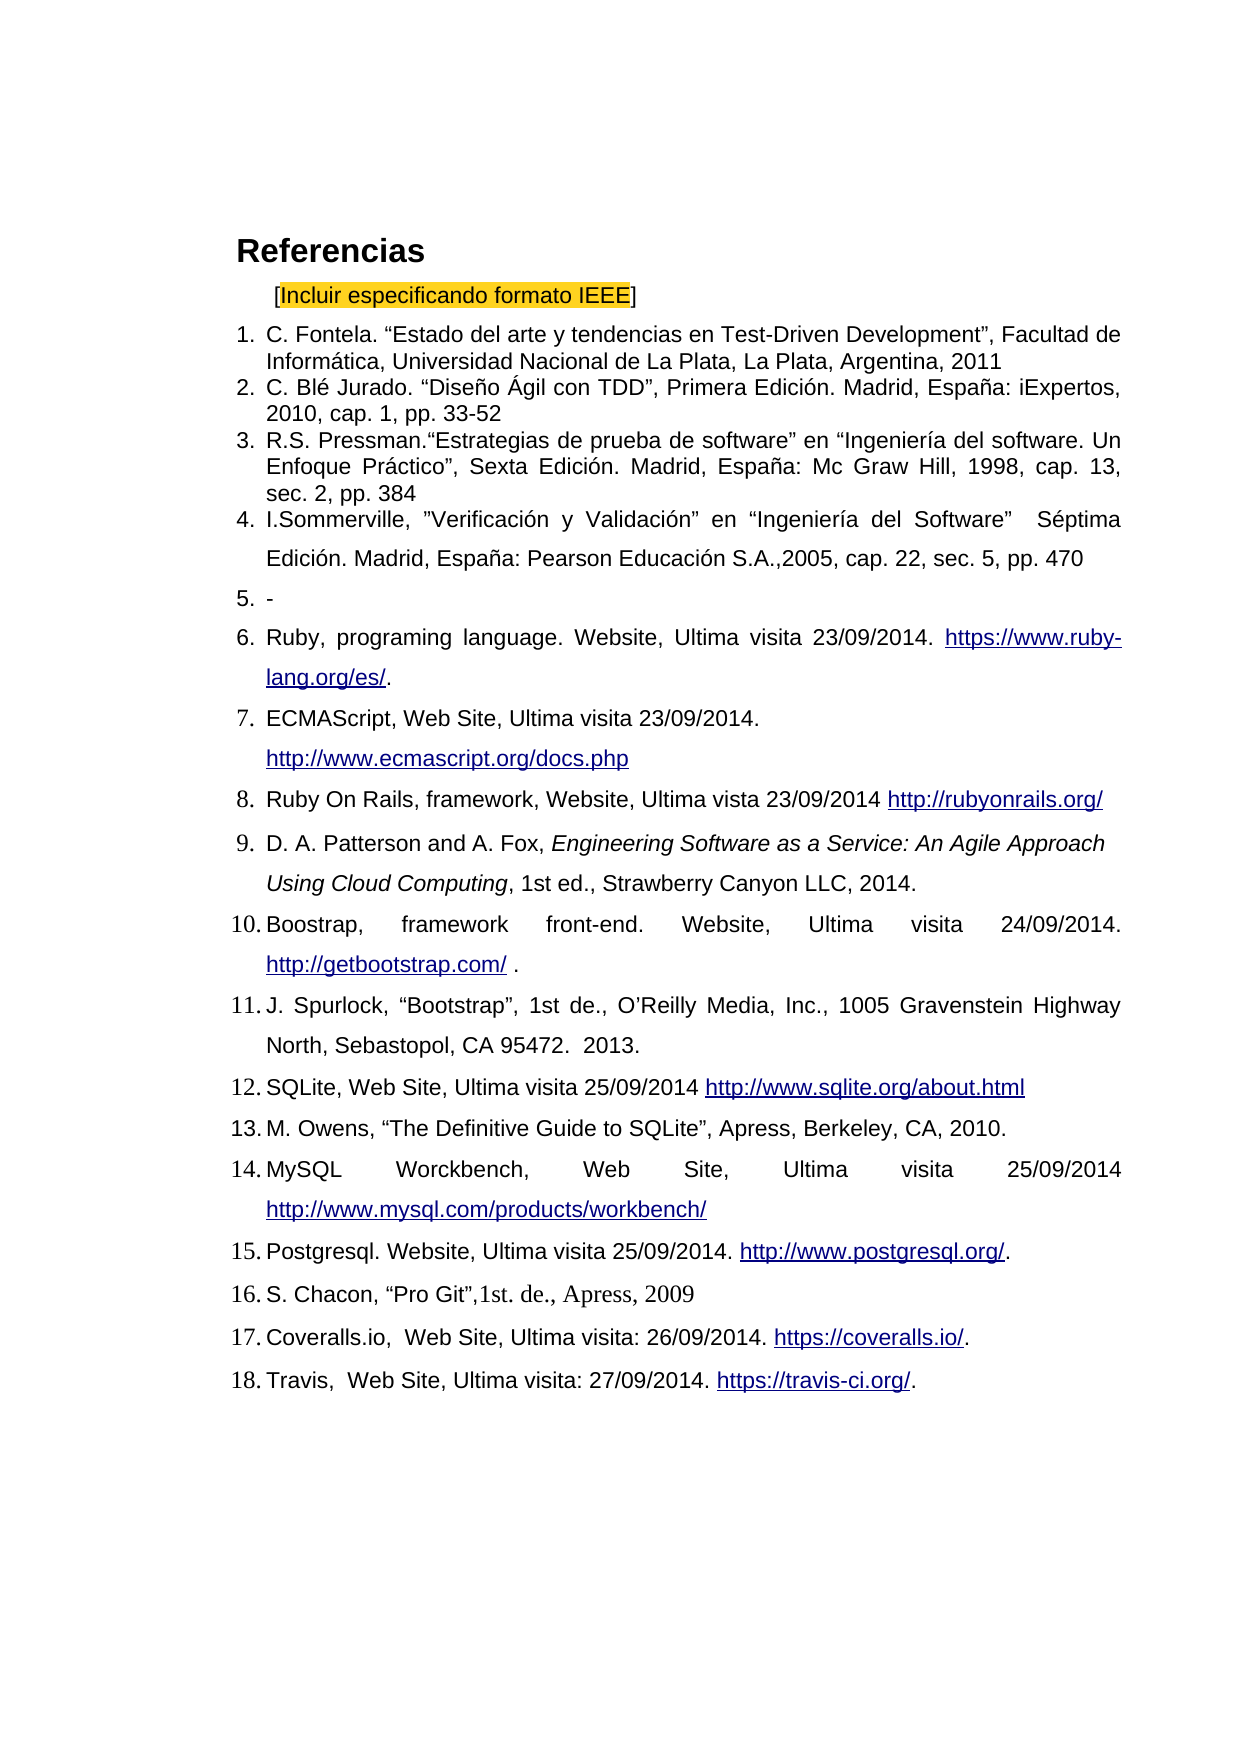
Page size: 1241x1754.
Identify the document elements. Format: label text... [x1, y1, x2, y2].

list M. Owens, “The Definitive Guide to SQLite”, Apress, Berkeley, CA, 2010. [230, 1115, 1122, 1141]
list C. Fontela. “Estado del arte y tendencias en Test-Driven Development”, Facultad de Informática, Universidad Nacional de La Plata, La Plata, Argentina, 2011 [236, 321, 1122, 374]
subtitle Referencias [236, 231, 1122, 269]
list SQLite, Web Site, Ultima visita 25/09/2014 http://www.sqlite.org/about.html [230, 1072, 1122, 1101]
list R.S. Pressman.“Estrategias de prueba de software” en “Ingeniería del software. Un Enfoque Práctico”, Sexta Edición. Madrid, España: Mc Graw Hill, 1998, cap. 13, sec. 2, pp. 384 [236, 427, 1122, 506]
list S. Chacon, “Pro Git”,1st. de., Apress, 2009 [230, 1279, 1122, 1308]
list J. Spurlock, “Bootstrap”, 1st de., O’Reilly Media, Inc., 1005 Gravenstein Highway North, Sebastopol, CA 95472. 2013. [230, 990, 1122, 1059]
list MySQL Worckbench, Web Site, Ultima visita 25/09/2014 http://www.mysql.com/products/workbench/ [230, 1154, 1122, 1223]
text [Incluir especificando formato IEEE] [274, 282, 1122, 308]
list Coveralls.io, Web Site, Ultima visita: 26/09/2014. https://coveralls.io/. [230, 1322, 1122, 1351]
list Ruby, programing language. Website, Ultima visita 23/09/2014. https://www.ruby-lang.org/es/. [236, 624, 1122, 690]
list I.Sommerville, ”Verificación y Validación” en “Ingeniería del Software” Séptima Edición. Madrid, España: Pearson Educación S.A.,2005, cap. 22, sec. 5, pp. 470 [236, 506, 1122, 572]
list Ruby On Rails, framework, Website, Ultima vista 23/09/2014 http://rubyonrails.org/ [236, 784, 1122, 813]
list - [236, 585, 1122, 611]
list C. Blé Jurado. “Diseño Ágil con TDD”, Primera Edición. Madrid, España: iExpertos, 2010, cap. 1, pp. 33-52 [236, 374, 1122, 427]
list Travis, Web Site, Ultima visita: 27/09/2014. https://travis-ci.org/. [230, 1365, 1122, 1394]
list Boostrap, framework front-end. Website, Ultima visita 24/09/2014. http://getbootstrap.com/ . [230, 909, 1122, 977]
list Postgresql. Website, Ultima visita 25/09/2014. http://www.postgresql.org/. [230, 1236, 1122, 1264]
list D. A. Patterson and A. Fox, Engineering Software as a Service: An Agile Approach Using Cloud Computing, 1st ed., Strawberry Canyon LLC, 2014. [236, 828, 1122, 896]
list ECMAScript, Web Site, Ultima visita 23/09/2014. http://www.ecmascript.org/docs.php [236, 703, 1122, 771]
